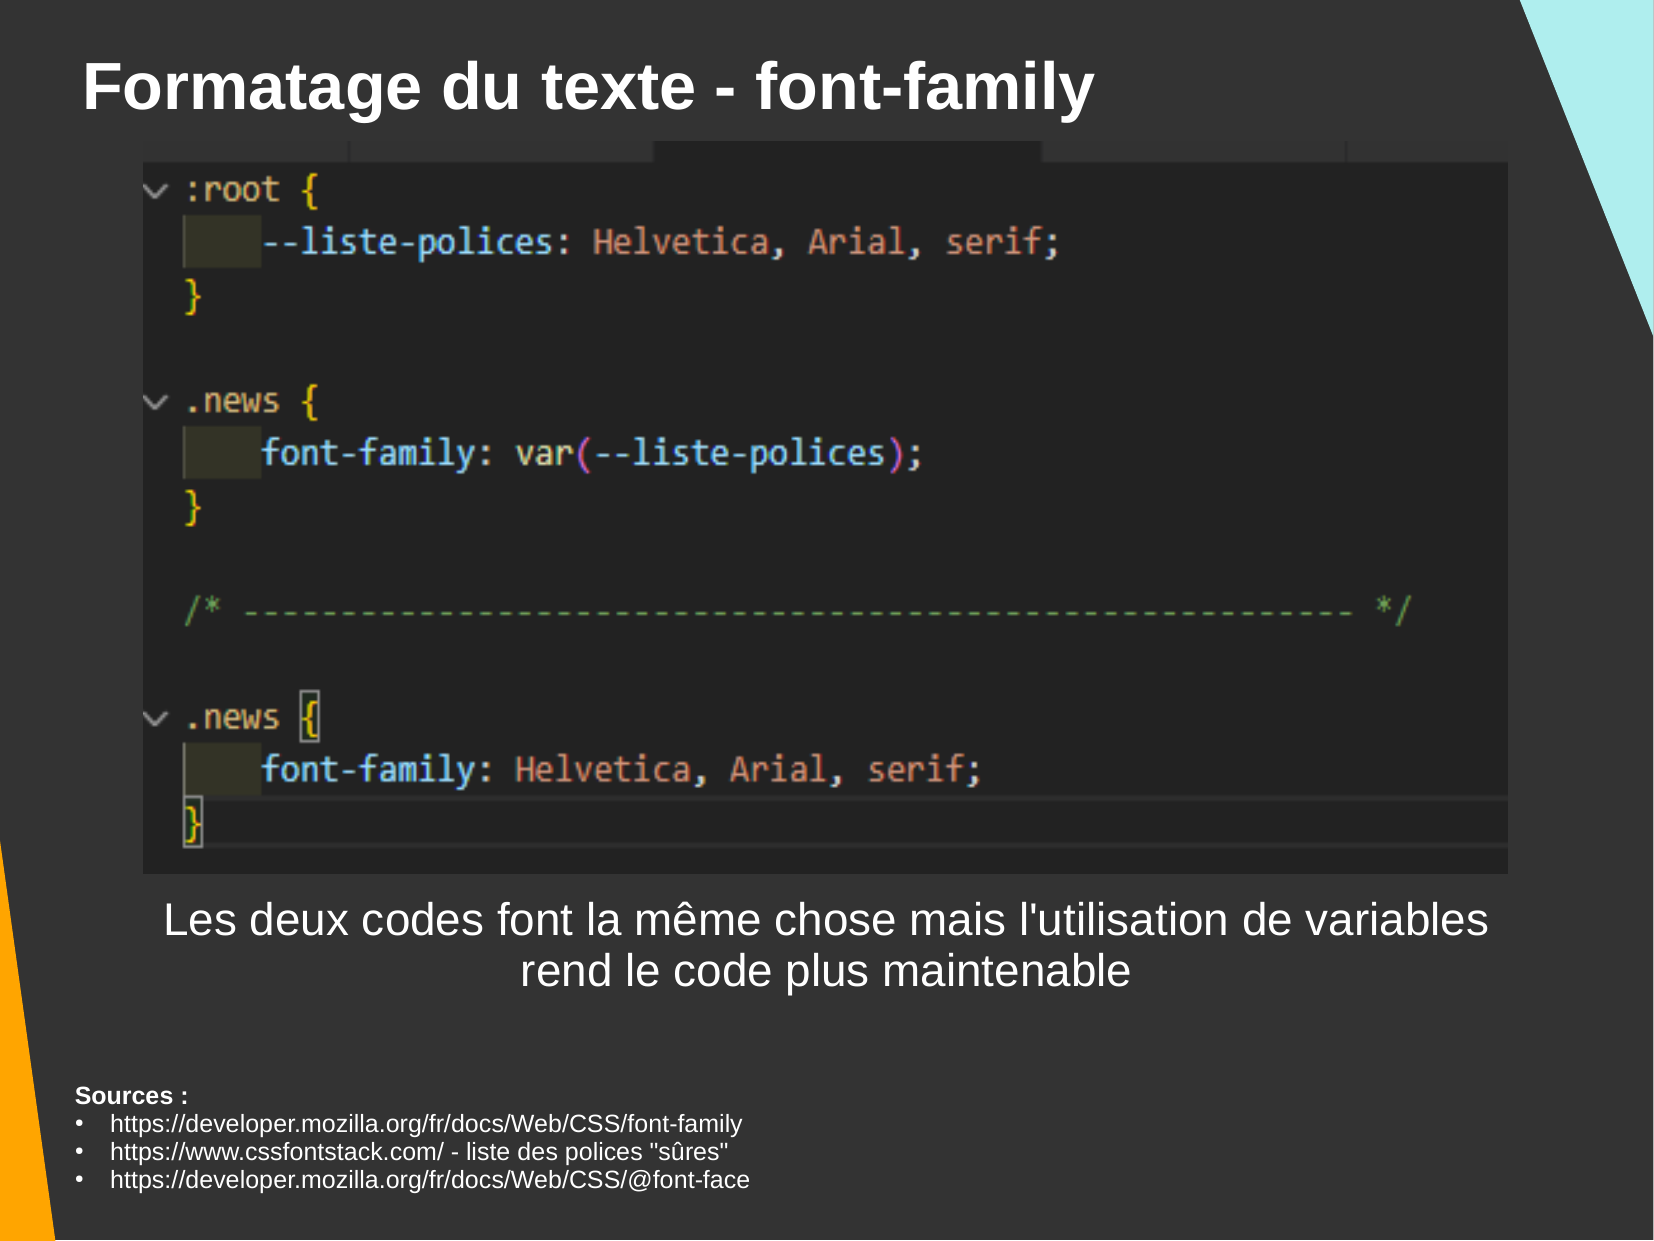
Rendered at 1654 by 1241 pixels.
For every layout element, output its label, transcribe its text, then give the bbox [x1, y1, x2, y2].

text_box [1519, 0, 1654, 339]
title Les deux codes font la même chose mais l'utilisation de variables rend le code plus maintenable [126, 893, 1527, 997]
text_box [0, 840, 56, 1241]
text_box Sources : https://developer.mozilla.org/fr/docs/Web/CSS/font-family https://www.cssfontstack.com/ - liste des polices "sûres" https://developer.mozilla.org/fr/docs/Web/CSS/@font-face [60, 1074, 1546, 1241]
picture [143, 141, 1508, 874]
title Formatage du texte - font-family [82, 49, 1571, 152]
